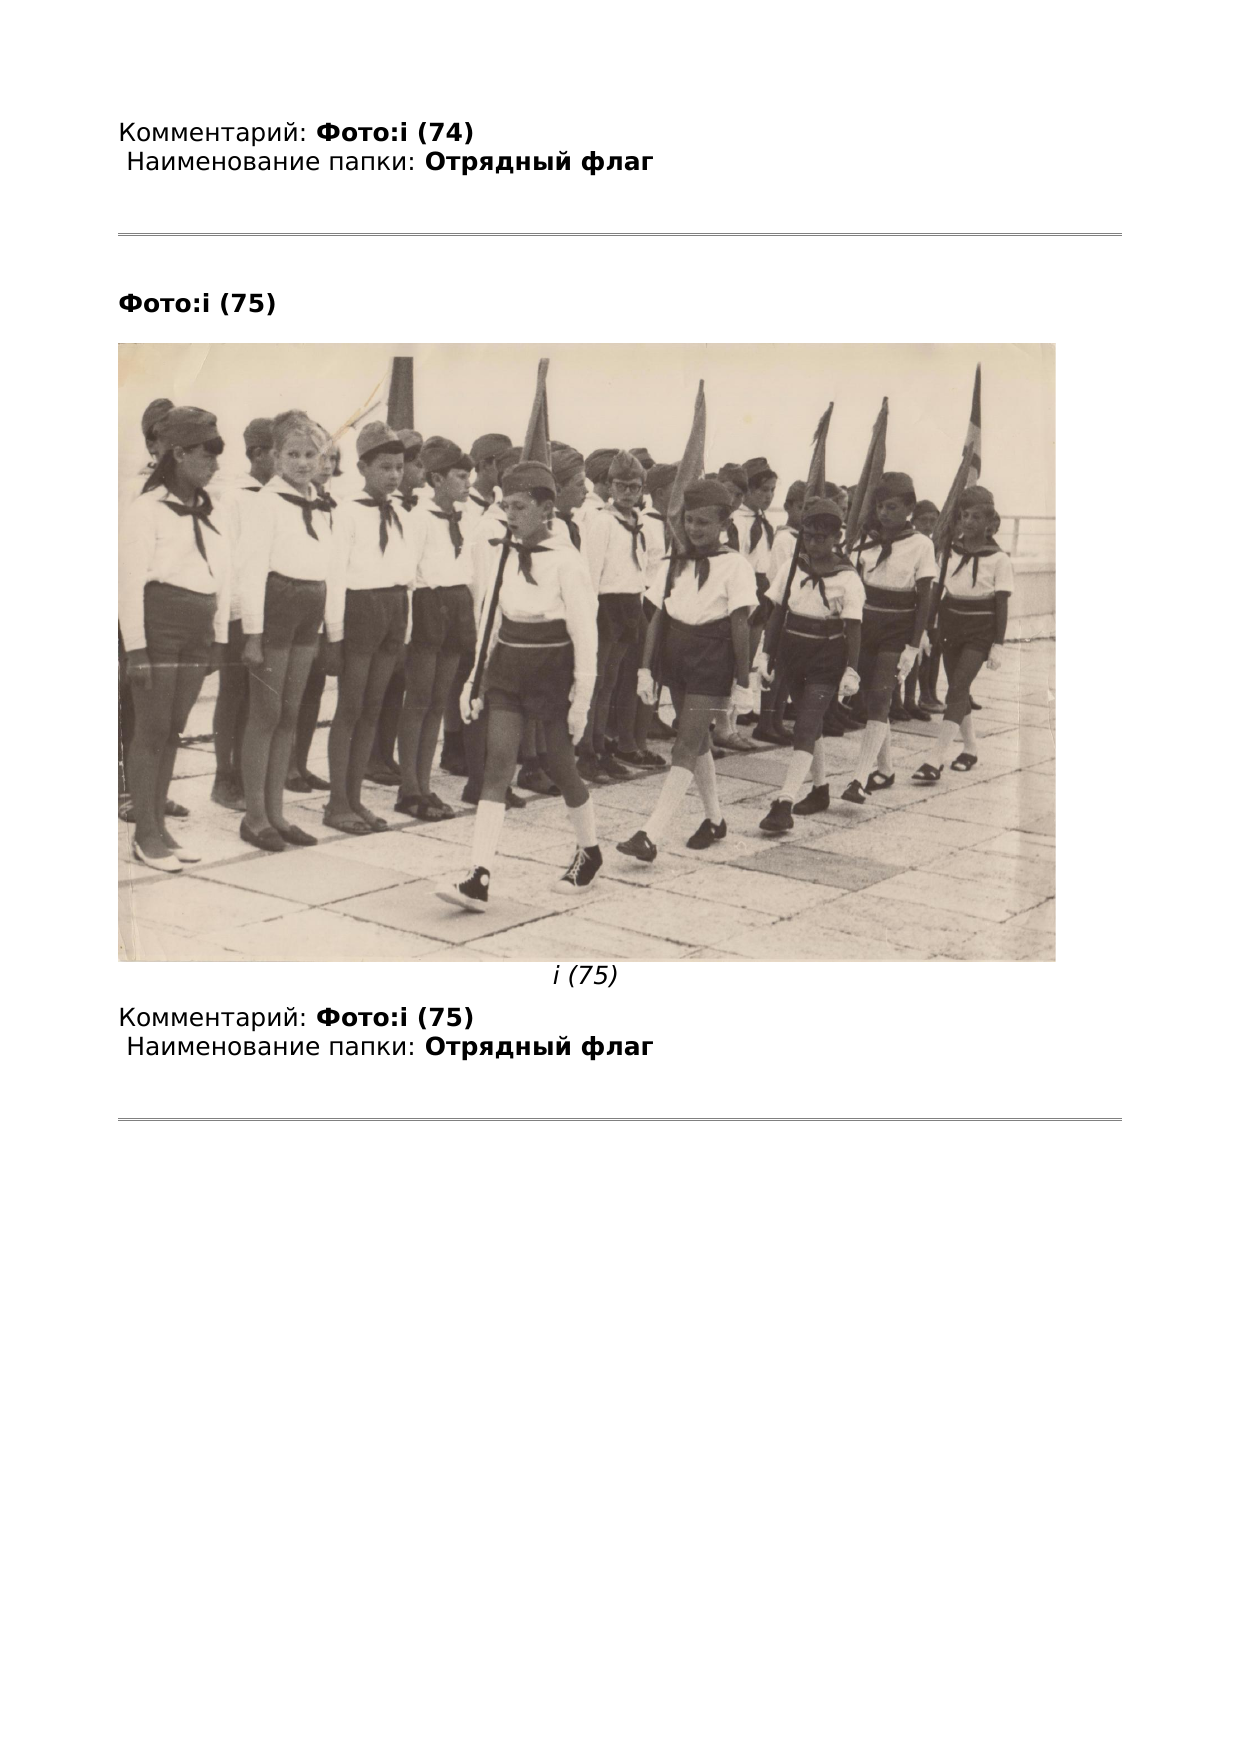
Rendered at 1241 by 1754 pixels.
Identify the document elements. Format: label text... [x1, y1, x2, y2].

subtitle Фото:i (75) [118, 289, 1122, 319]
text Комментарий: Фото:i (74) Наименование папки: Отрядный флаг [118, 118, 1122, 206]
text i (75) [118, 962, 1056, 991]
text Комментарий: Фото:i (75) Наименование папки: Отрядный флаг [118, 1003, 1122, 1091]
picture [118, 343, 1056, 962]
